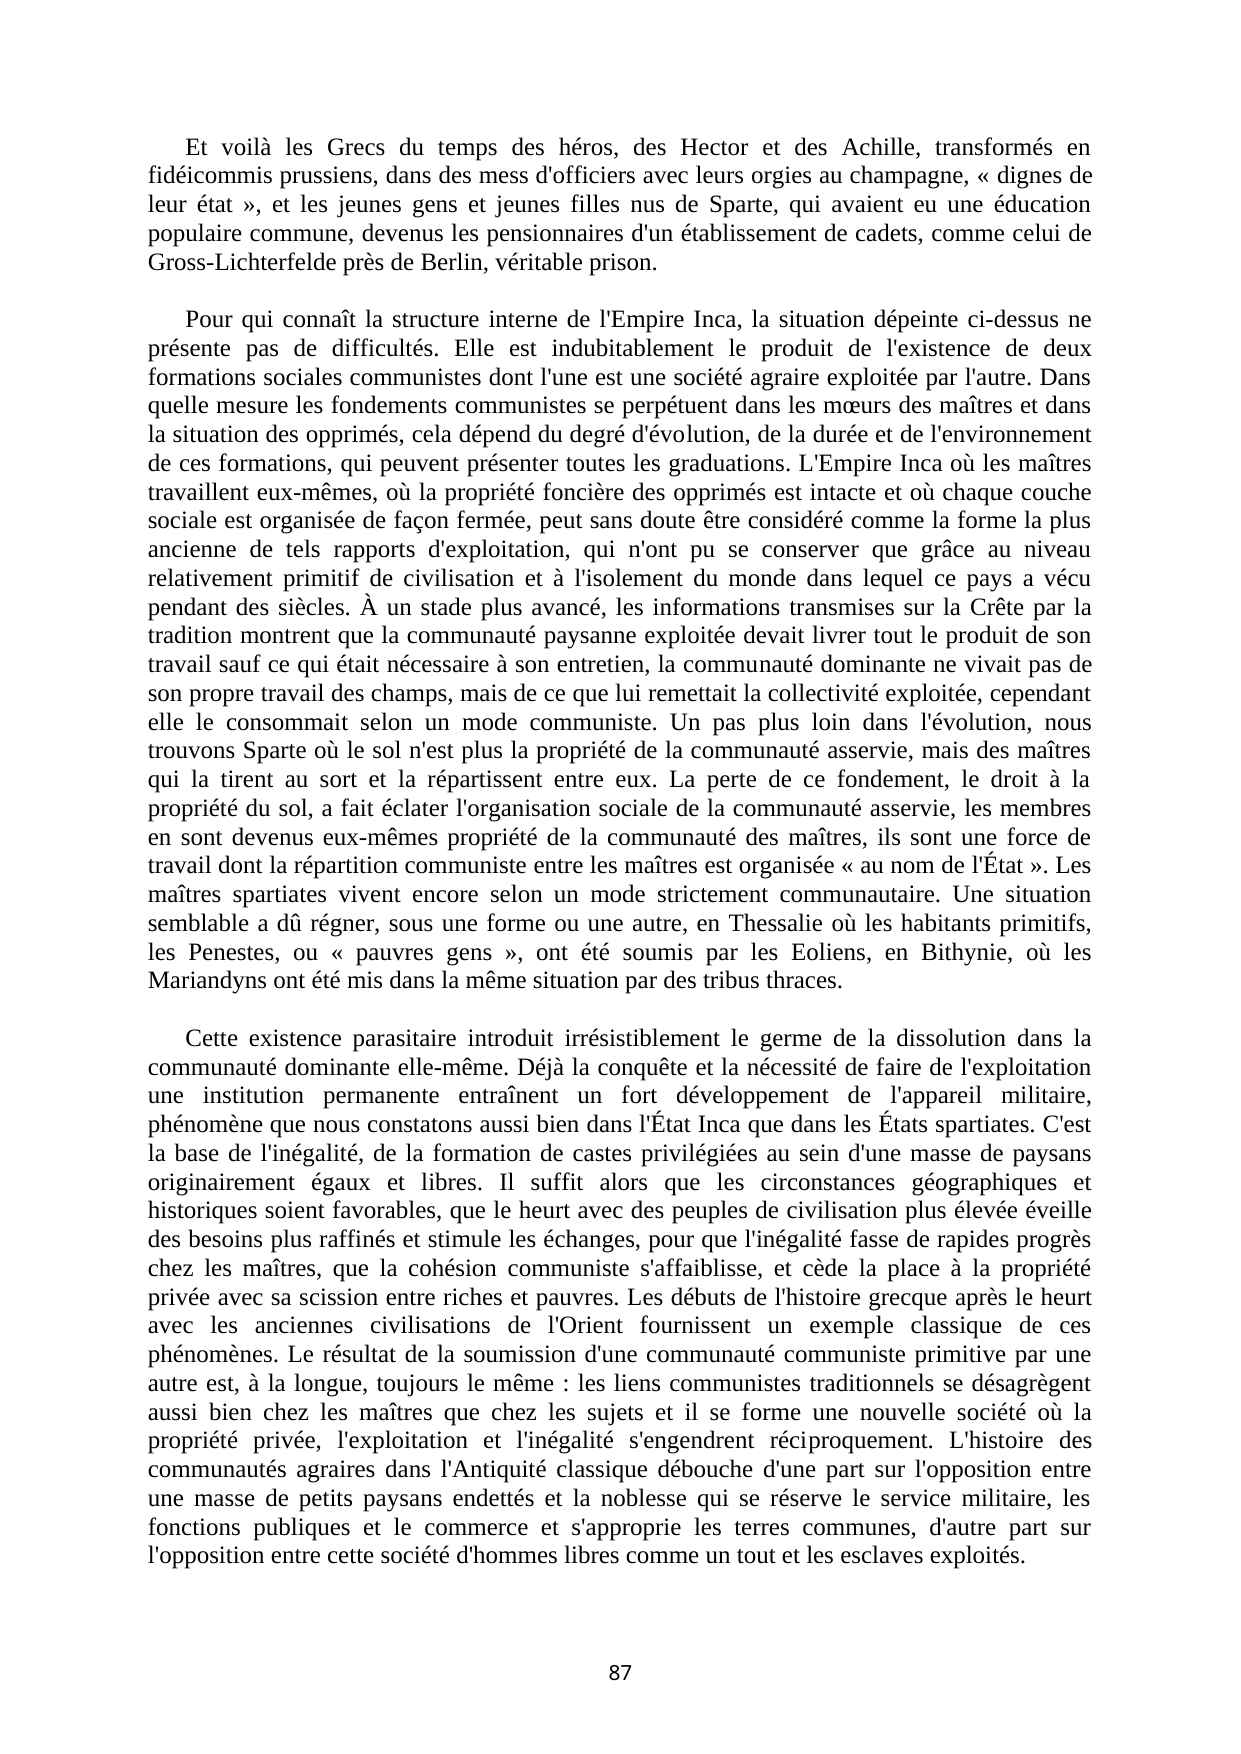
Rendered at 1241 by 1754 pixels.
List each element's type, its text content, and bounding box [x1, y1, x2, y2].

text Et voilà les Grecs du temps des héros, des Hector et des Achille, transformés en fidéicommis prussiens, dans des mess d'officiers avec leurs orgies au champagne, « dignes de leur état », et les jeunes gens et jeunes filles nus de Sparte, qui avaient eu une éducation populaire commune, devenus les pensionnaires d'un établissement de cadets, comme celui de Gross-Lichterfelde près de Berlin, véritable prison. [148, 132, 1093, 275]
text Pour qui connaît la structure interne de l'Empire Inca, la situation dépeinte ci-dessus ne présente pas de difficultés. Elle est indubitablement le produit de l'existence de deux formations sociales communistes dont l'une est une société agraire exploitée par l'autre. Dans quelle mesure les fondements communistes se perpétuent dans les mœurs des maîtres et dans la situation des opprimés, cela dépend du degré d'évo­lution, de la durée et de l'environnement de ces formations, qui peuvent présenter toutes les graduations. L'Empire Inca où les maîtres travaillent eux-mêmes, où la propriété foncière des opprimés est intacte et où chaque couche sociale est organisée de façon fermée, peut sans doute être considéré comme la forme la plus ancienne de tels rapports d'exploitation, qui n'ont pu se conserver que grâce au niveau relative­ment primitif de civilisation et à l'isolement du monde dans lequel ce pays a vécu pendant des siècles. À un stade plus avancé, les informations transmises sur la Crête par la tradition montrent que la communauté paysanne exploitée devait livrer tout le produit de son travail sauf ce qui était nécessaire à son entretien, la commu­nauté dominante ne vivait pas de son propre travail des champs, mais de ce que lui remettait la collectivité exploitée, cependant elle le consommait selon un mode communiste. Un pas plus loin dans l'évolution, nous trouvons Sparte où le sol n'est plus la propriété de la communauté asservie, mais des maîtres qui la tirent au sort et la répartissent entre eux. La perte de ce fondement, le droit à la propriété du sol, a fait éclater l'organisation sociale de la communauté asservie, les membres en sont devenus eux-mêmes propriété de la communauté des maîtres, ils sont une force de travail dont la répartition communiste entre les maîtres est organisée « au nom de l'État ». Les maîtres spartiates vivent encore selon un mode strictement communautaire. Une situation semblable a dû régner, sous une forme ou une autre, en Thessalie où les habitants primitifs, les Penestes, ou « pauvres gens », ont été soumis par les Eoliens, en Bithynie, où les Mariandyns ont été mis dans la même situation par des tribus thraces. [148, 304, 1093, 994]
text Cette existence parasitaire introduit irrésistiblement le germe de la dissolution dans la communauté dominante elle-même. Déjà la conquête et la nécessité de faire de l'exploitation une institution permanente entraînent un fort développement de l'appareil militaire, phénomène que nous constatons aussi bien dans l'État Inca que dans les États spartiates. C'est la base de l'inégalité, de la formation de castes privilégiées au sein d'une masse de paysans originairement égaux et libres. Il suffit alors que les circonstances géographiques et historiques soient favorables, que le heurt avec des peuples de civilisation plus élevée éveille des besoins plus raffinés et stimule les échanges, pour que l'inégalité fasse de rapides progrès chez les maîtres, que la cohésion communiste s'affaiblisse, et cède la place à la propriété privée avec sa scission entre riches et pauvres. Les débuts de l'histoire grecque après le heurt avec les anciennes civilisations de l'Orient fournissent un exemple classique de ces phénomènes. Le résultat de la soumission d'une communauté communiste primitive par une autre est, à la longue, toujours le même : les liens communistes traditionnels se désagrègent aussi bien chez les maîtres que chez les sujets et il se forme une nouvelle société où la propriété privée, l'exploitation et l'inégalité s'engendrent réci­pro­quement. L'histoire des communautés agraires dans l'Antiquité classique débouche d'une part sur l'opposition entre une masse de petits paysans endettés et la noblesse qui se réserve le service militaire, les fonctions publiques et le commerce et s'approprie les terres communes, d'autre part sur l'opposition entre cette société d'hommes libres comme un tout et les esclaves exploités. [148, 1023, 1093, 1569]
